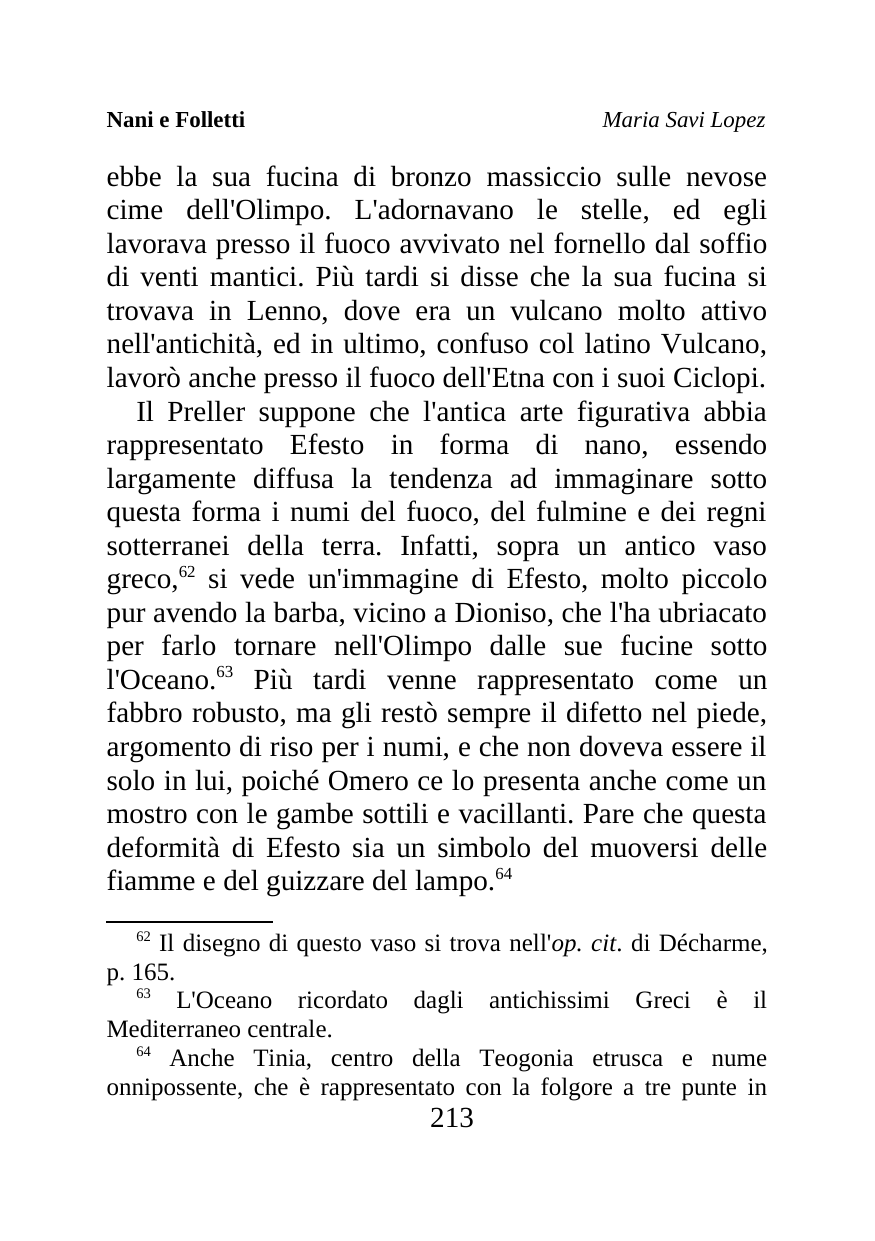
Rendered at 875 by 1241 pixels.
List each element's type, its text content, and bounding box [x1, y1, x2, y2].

text L'Oceano ricordato dagli antichissimi Greci è il Mediterraneo centrale. [106, 985, 768, 1043]
text Anche Tinia, centro della Teogonia etrusca e nume onnipossente, che è rappresentato con la folgore a tre punte in [106, 1043, 768, 1100]
text Il Preller suppone che l'antica arte figurativa abbia rappresentato Efesto in forma di nano, essendo largamente diffusa la tendenza ad immaginare sotto questa forma i numi del fuoco, del fulmine e dei regni sotterranei della terra. Infatti, sopra un antico vaso greco, si vede un'immagine di Efesto, molto piccolo pur avendo la barba, vicino a Dioniso, che l'ha ubriacato per farlo tornare nell'Olimpo dalle sue fucine sotto l'Oceano. Più tardi venne rappresentato come un fabbro robusto, ma gli restò sempre il difetto nel piede, argomento di riso per i numi, e che non doveva essere il solo in lui, poiché Omero ce lo presenta anche come un mostro con le gambe sottili e vacillanti. Pare che questa deformità di Efesto sia un simbolo del muoversi delle fiamme e del guizzare del lampo. [106, 394, 768, 897]
text ebbe la sua fucina di bronzo massiccio sulle nevose cime dell'Olimpo. L'adornavano le stelle, ed egli lavorava presso il fuoco avvivato nel fornello dal soffio di venti mantici. Più tardi si disse che la sua fucina si trovava in Lenno, dove era un vulcano molto attivo nell'antichità, ed in ultimo, confuso col latino Vulcano, lavorò anche presso il fuoco dell'Etna con i suoi Ciclopi. [106, 159, 768, 394]
text Il disegno di questo vaso si trova nell'op. cit. di Décharme, p. 165. [106, 928, 768, 985]
